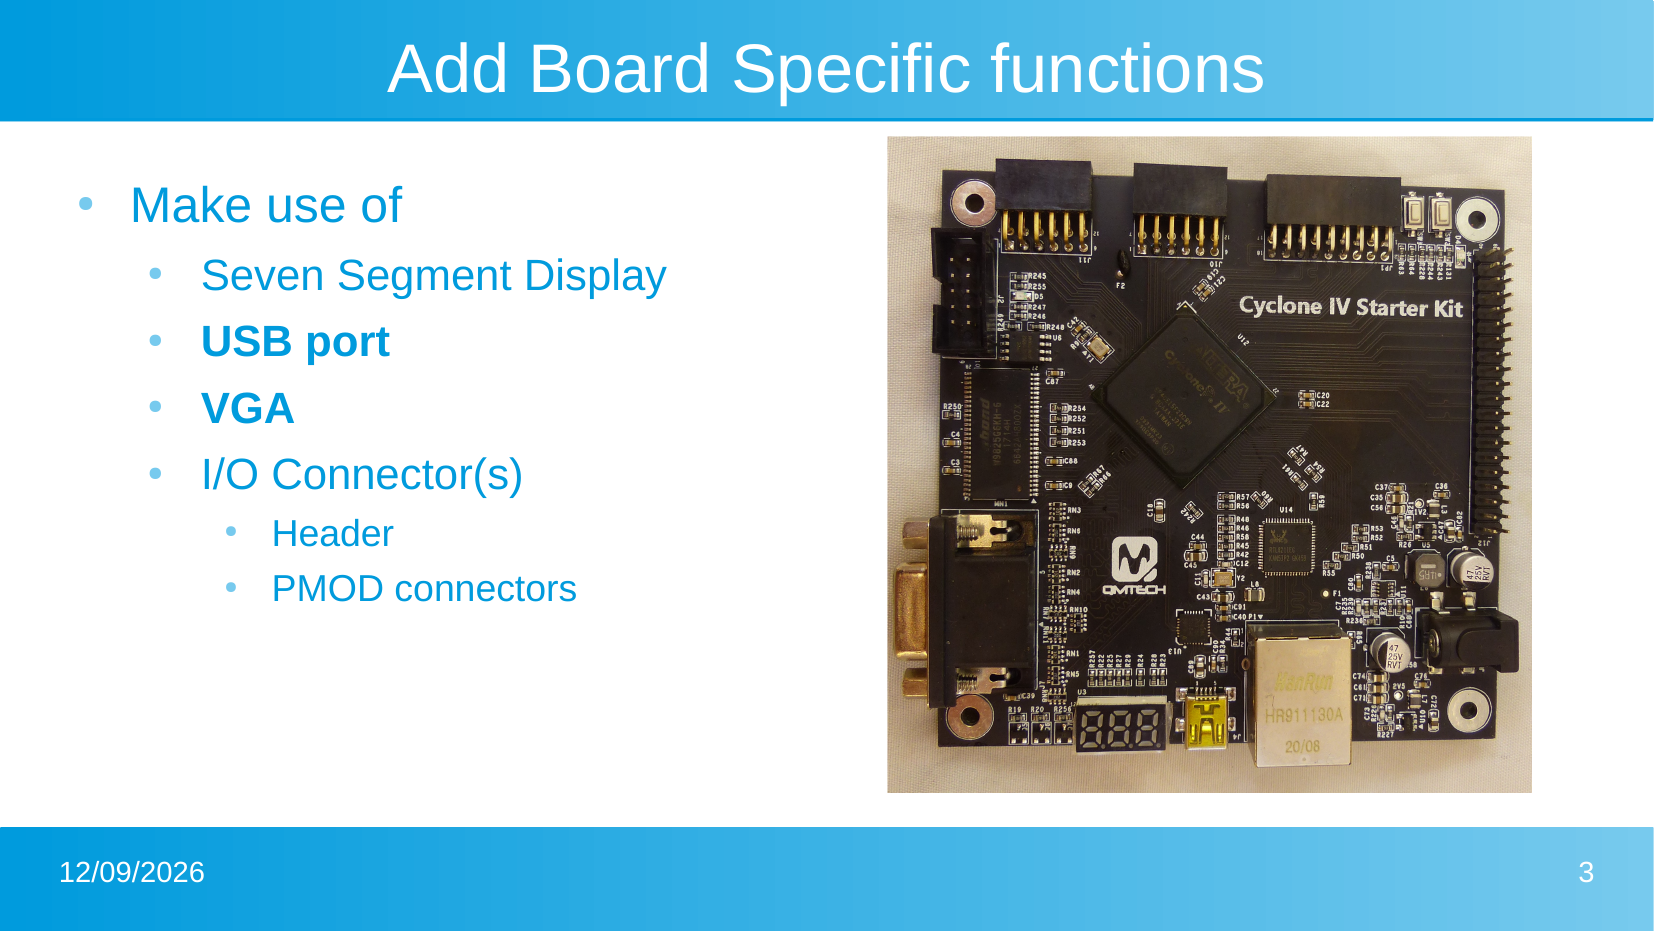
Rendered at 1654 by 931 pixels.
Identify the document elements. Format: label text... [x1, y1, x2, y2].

title Add Board Specific functions [59, 29, 1595, 108]
list Make use of Seven Segment Display USB port VGA I/O Connector(s) Header PMOD connectors [59, 177, 713, 768]
picture [887, 137, 1532, 793]
